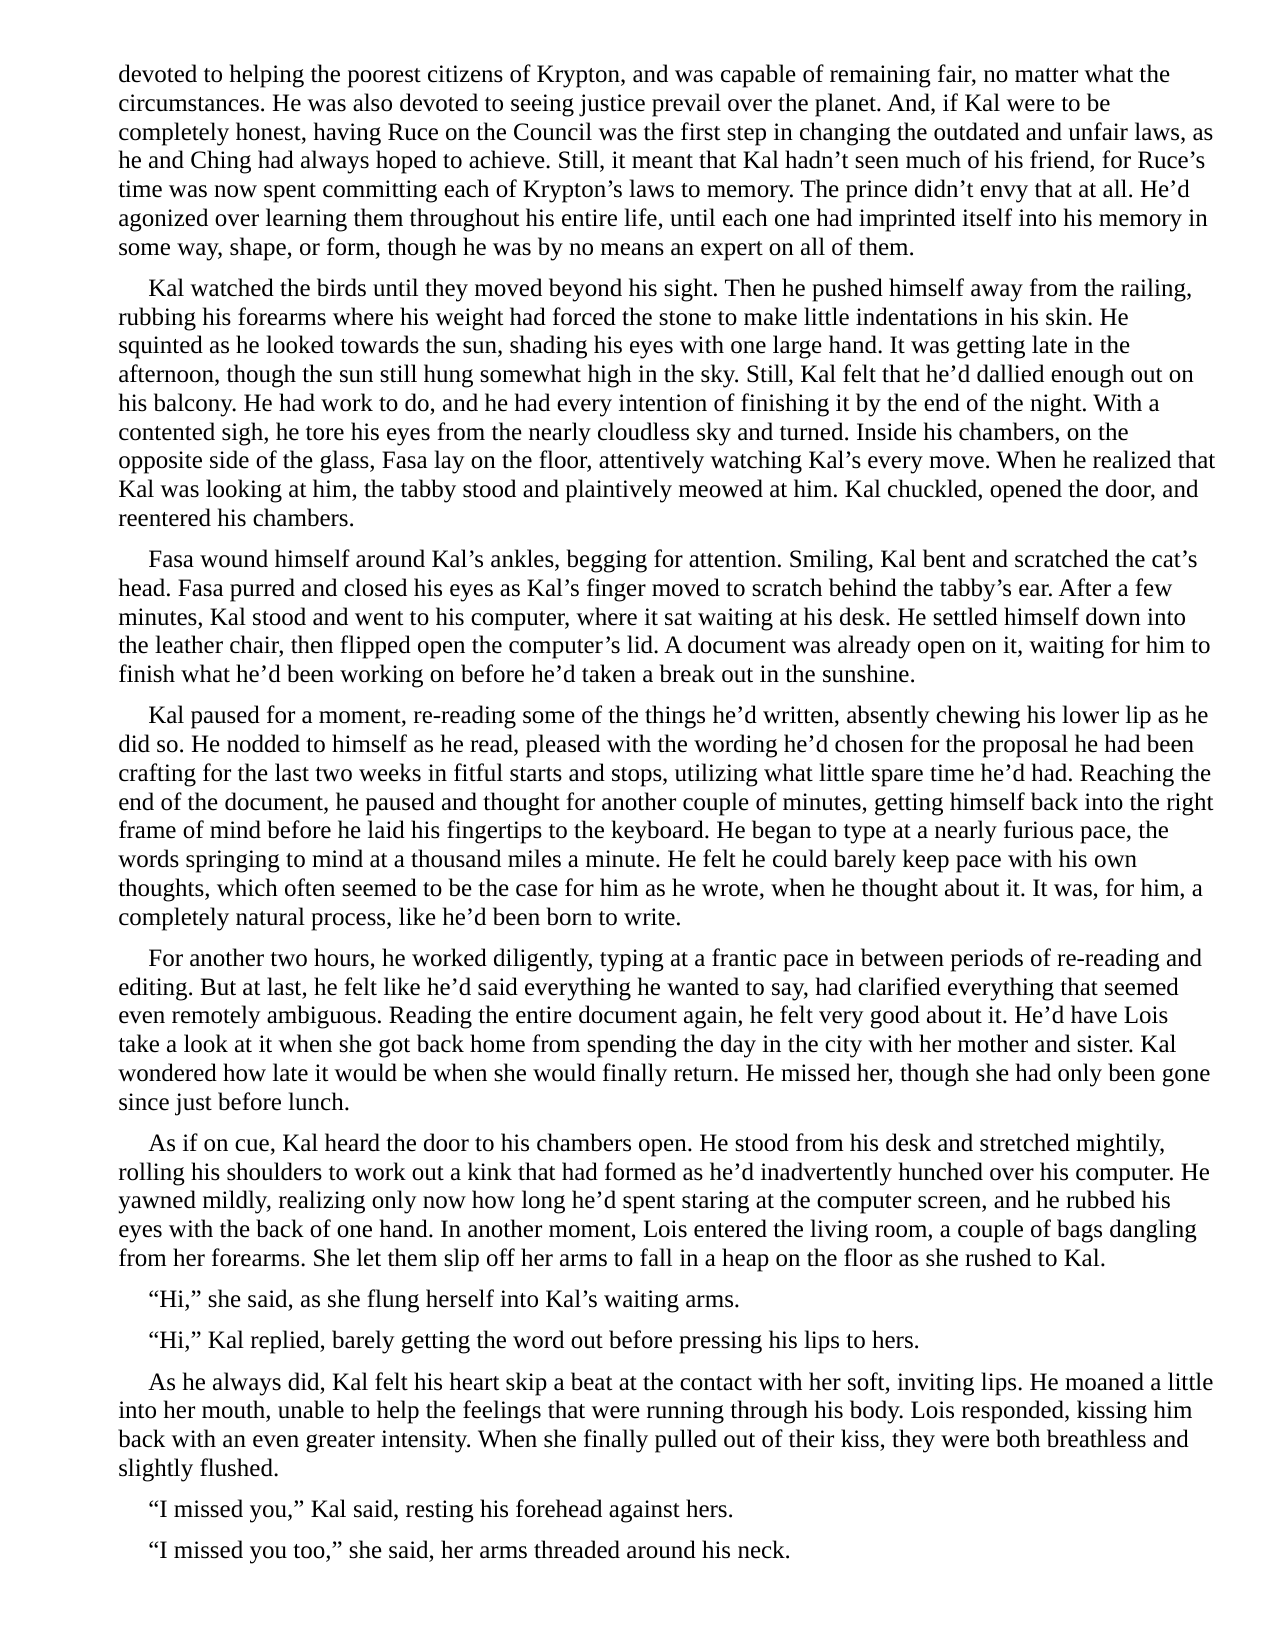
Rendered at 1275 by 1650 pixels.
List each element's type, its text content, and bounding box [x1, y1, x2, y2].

text Fasa wound himself around Kal’s ankles, begging for attention. Smiling, Kal bent and scratched the cat’s head. Fasa purred and closed his eyes as Kal’s finger moved to scratch behind the tabby’s ear. After a few minutes, Kal stood and went to his computer, where it sat waiting at his desk. He settled himself down into the leather chair, then flipped open the computer’s lid. A document was already open on it, waiting for him to finish what he’d been working on before he’d taken a break out in the sunshine. [118, 544, 1216, 688]
text “I missed you too,” she said, her arms threaded around his neck. [118, 1535, 1216, 1564]
text As if on cue, Kal heard the door to his chambers open. He stood from his desk and stretched mightily, rolling his shoulders to work out a kink that had formed as he’d inadvertently hunched over his computer. He yawned mildly, realizing only now how long he’d spent staring at the computer screen, and he rubbed his eyes with the back of one hand. In another moment, Lois entered the living room, a couple of bags dangling from her forearms. She let them slip off her arms to fall in a heap on the floor as she rushed to Kal. [118, 1128, 1216, 1272]
text As he always did, Kal felt his heart skip a beat at the contact with her soft, inviting lips. He moaned a little into her mouth, unable to help the feelings that were running through his body. Lois responded, kissing him back with an even greater intensity. When she finally pulled out of their kiss, they were both breathless and slightly flushed. [118, 1367, 1216, 1482]
text “I missed you,” Kal said, resting his forehead against hers. [118, 1494, 1216, 1523]
text “Hi,” she said, as she flung herself into Kal’s waiting arms. [118, 1284, 1216, 1313]
text devoted to helping the poorest citizens of Krypton, and was capable of remaining fair, no matter what the circumstances. He was also devoted to seeing justice prevail over the planet. And, if Kal were to be completely honest, having Ruce on the Council was the first step in changing the outdated and unfair laws, as he and Ching had always hoped to achieve. Still, it meant that Kal hadn’t seen much of his friend, for Ruce’s time was now spent committing each of Krypton’s laws to memory. The prince didn’t envy that at all. He’d agonized over learning them throughout his entire life, until each one had imprinted itself into his memory in some way, shape, or form, though he was by no means an expert on all of them. [118, 59, 1216, 260]
text For another two hours, he worked diligently, typing at a frantic pace in between periods of re-reading and editing. But at last, he felt like he’d said everything he wanted to say, had clarified everything that seemed even remotely ambiguous. Reading the entire document again, he felt very good about it. He’d have Lois take a look at it when she got back home from spending the day in the city with her mother and sister. Kal wondered how late it would be when she would finally return. He missed her, though she had only been gone since just before lunch. [118, 943, 1216, 1115]
text Kal watched the birds until they moved beyond his sight. Then he pushed himself away from the railing, rubbing his forearms where his weight had forced the stone to make little indentations in his skin. He squinted as he looked towards the sun, shading his eyes with one large hand. It was getting late in the afternoon, though the sun still hung somewhat high in the sky. Still, Kal felt that he’d dallied enough out on his balcony. He had work to do, and he had every intention of finishing it by the end of the night. With a contented sigh, he tore his eyes from the nearly cloudless sky and turned. Inside his chambers, on the opposite side of the glass, Fasa lay on the floor, attentively watching Kal’s every move. When he realized that Kal was looking at him, the tabby stood and plaintively meowed at him. Kal chuckled, opened the door, and reentered his chambers. [118, 273, 1216, 532]
text “Hi,” Kal replied, barely getting the word out before pressing his lips to hers. [118, 1325, 1216, 1354]
text Kal paused for a moment, re-reading some of the things he’d written, absently chewing his lower lip as he did so. He nodded to himself as he read, pleased with the wording he’d chosen for the proposal he had been crafting for the last two weeks in fitful starts and stops, utilizing what little spare time he’d had. Reaching the end of the document, he paused and thought for another couple of minutes, getting himself back into the right frame of mind before he laid his fingertips to the keyboard. He began to type at a nearly furious pace, the words springing to mind at a thousand miles a minute. He felt he could barely keep pace with his own thoughts, which often seemed to be the case for him as he wrote, when he thought about it. It was, for him, a completely natural process, like he’d been born to write. [118, 700, 1216, 930]
